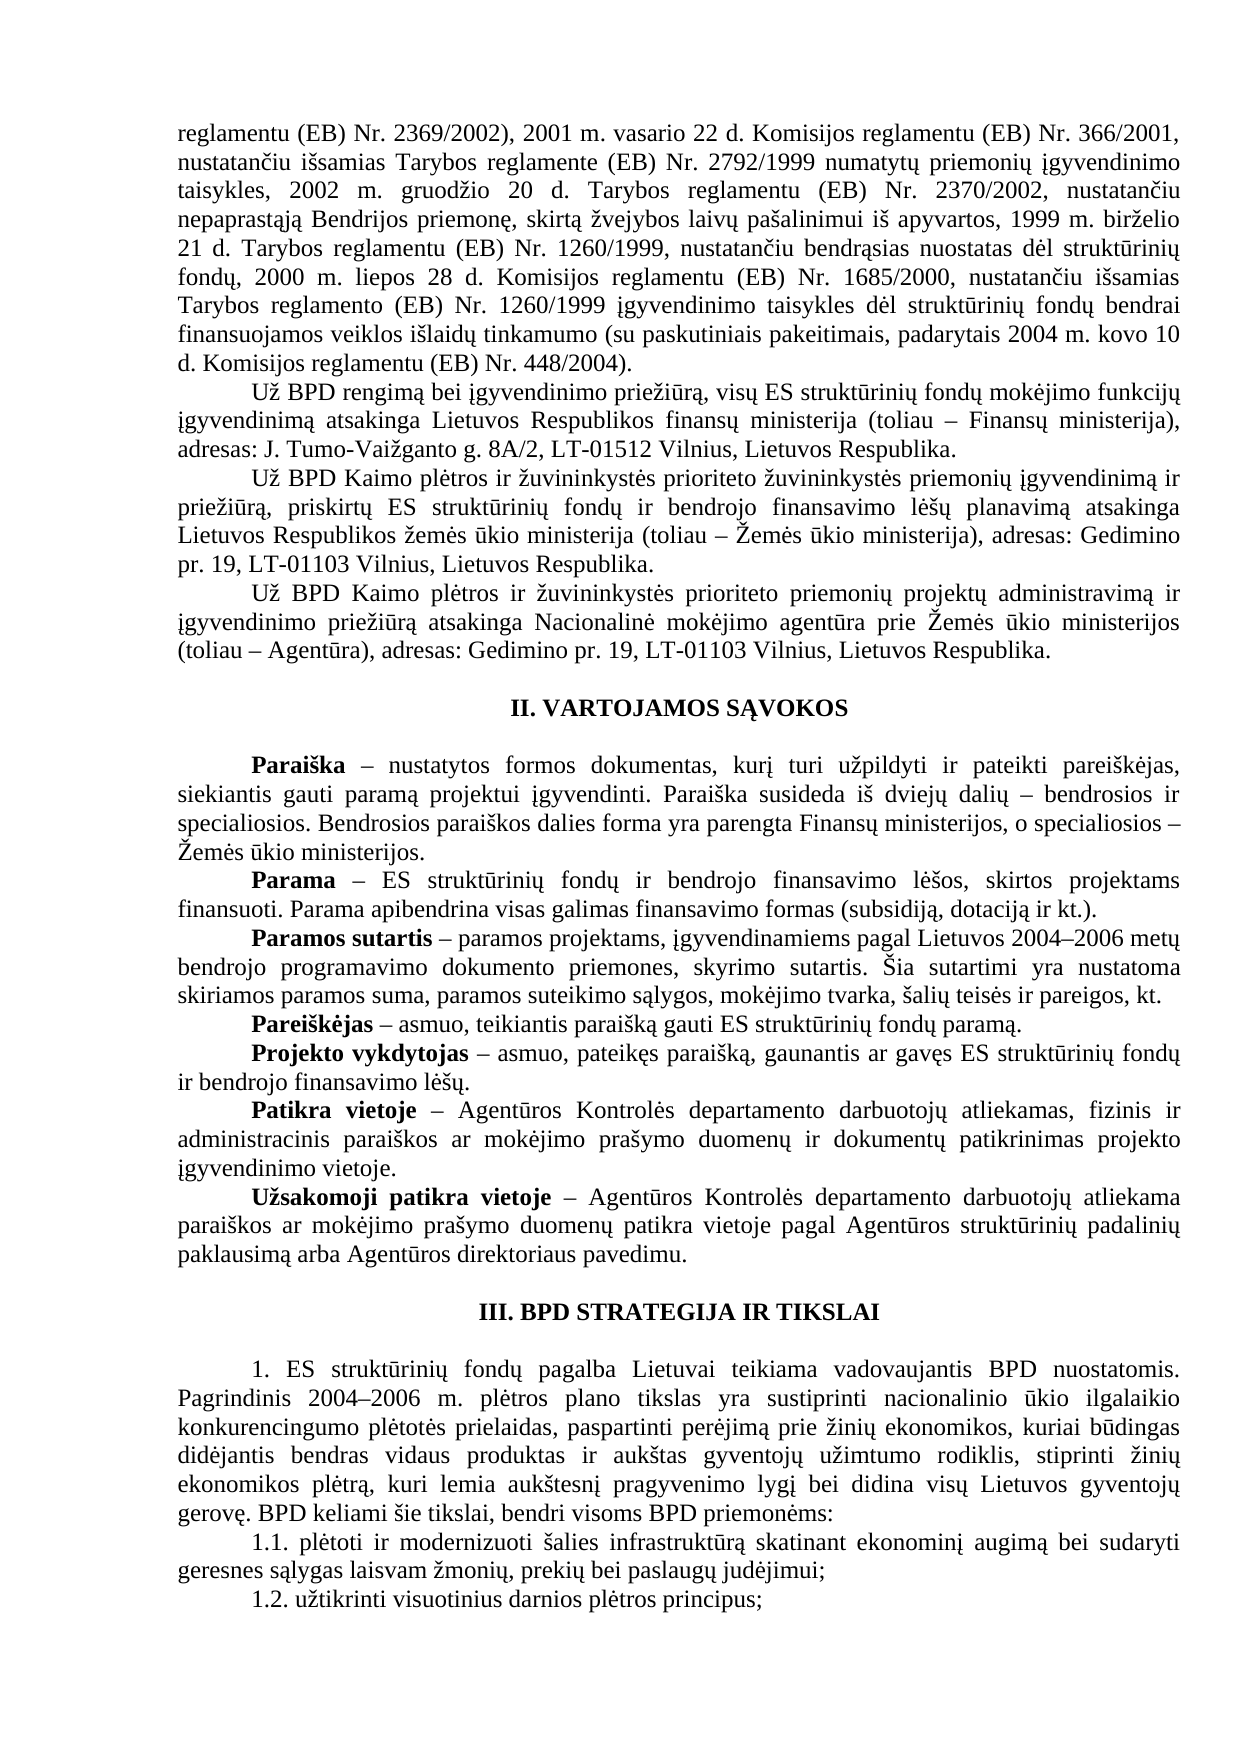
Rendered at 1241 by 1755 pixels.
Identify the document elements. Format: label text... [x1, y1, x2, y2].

text Už BPD rengimą bei įgyvendinimo priežiūrą, visų ES struktūrinių fondų mokėjimo funkcijų įgyvendinimą atsakinga Lietuvos Respublikos finansų ministerija (toliau – Finansų ministerija), adresas: J. Tumo-Vaižganto g. 8A/2, LT-01512 Vilnius, Lietuvos Respublika. [177, 377, 1181, 463]
text Užsakomoji patikra vietoje – Agentūros Kontrolės departamento darbuotojų atliekama paraiškos ar mokėjimo prašymo duomenų patikra vietoje pagal Agentūros struktūrinių padalinių paklausimą arba Agentūros direktoriaus pavedimu. [177, 1182, 1181, 1268]
text Parama – ES struktūrinių fondų ir bendrojo finansavimo lėšos, skirtos projektams finansuoti. Parama apibendrina visas galimas finansavimo formas (subsidiją, dotaciją ir kt.). [177, 866, 1181, 923]
text Už BPD Kaimo plėtros ir žuvininkystės prioriteto žuvininkystės priemonių įgyvendinimą ir priežiūrą, priskirtų ES struktūrinių fondų ir bendrojo finansavimo lėšų planavimą atsakinga Lietuvos Respublikos žemės ūkio ministerija (toliau – Žemės ūkio ministerija), adresas: Gedimino pr. 19, LT-01103 Vilnius, Lietuvos Respublika. [177, 463, 1181, 578]
text 1. ES struktūrinių fondų pagalba Lietuvai teikiama vadovaujantis BPD nuostatomis. Pagrindinis 2004–2006 m. plėtros plano tikslas yra sustiprinti nacionalinio ūkio ilgalaikio konkurencingumo plėtotės prielaidas, paspartinti perėjimą prie žinių ekonomikos, kuriai būdingas didėjantis bendras vidaus produktas ir aukštas gyventojų užimtumo rodiklis, stiprinti žinių ekonomikos plėtrą, kuri lemia aukštesnį pragyvenimo lygį bei didina visų Lietuvos gyventojų gerovę. BPD keliami šie tikslai, bendri visoms BPD priemonėms: [177, 1354, 1181, 1527]
text Patikra vietoje – Agentūros Kontrolės departamento darbuotojų atliekamas, fizinis ir administracinis paraiškos ar mokėjimo prašymo duomenų ir dokumentų patikrinimas projekto įgyvendinimo vietoje. [177, 1096, 1181, 1182]
text III. BPD STRATEGIJA IR TIKSLAI [177, 1297, 1181, 1326]
text Paraiška – nustatytos formos dokumentas, kurį turi užpildyti ir pateikti pareiškėjas, siekiantis gauti paramą projektui įgyvendinti. Paraiška susideda iš dviejų dalių – bendrosios ir specialiosios. Bendrosios paraiškos dalies forma yra parengta Finansų ministerijos, o specialiosios – Žemės ūkio ministerijos. [177, 751, 1181, 866]
text Paramos sutartis – paramos projektams, įgyvendinamiems pagal Lietuvos 2004–2006 metų bendrojo programavimo dokumento priemones, skyrimo sutartis. Šia sutartimi yra nustatoma skiriamos paramos suma, paramos suteikimo sąlygos, mokėjimo tvarka, šalių teisės ir pareigos, kt. [177, 923, 1181, 1009]
text Už BPD Kaimo plėtros ir žuvininkystės prioriteto priemonių projektų administravimą ir įgyvendinimo priežiūrą atsakinga Nacionalinė mokėjimo agentūra prie Žemės ūkio ministerijos (toliau – Agentūra), adresas: Gedimino pr. 19, LT-01103 Vilnius, Lietuvos Respublika. [177, 578, 1181, 664]
text Projekto vykdytojas – asmuo, pateikęs paraišką, gaunantis ar gavęs ES struktūrinių fondų ir bendrojo finansavimo lėšų. [177, 1038, 1181, 1096]
text 1.1. plėtoti ir modernizuoti šalies infrastruktūrą skatinant ekonominį augimą bei sudaryti geresnes sąlygas laisvam žmonių, prekių bei paslaugų judėjimui; [177, 1527, 1181, 1584]
text II. VARTOJAMOS SĄVOKOS [177, 693, 1181, 722]
text reglamentu (EB) Nr. 2369/2002), 2001 m. vasario 22 d. Komisijos reglamentu (EB) Nr. 366/2001, nustatančiu išsamias Tarybos reglamente (EB) Nr. 2792/1999 numatytų priemonių įgyvendinimo taisykles, 2002 m. gruodžio 20 d. Tarybos reglamentu (EB) Nr. 2370/2002, nustatančiu nepaprastąją Bendrijos priemonę, skirtą žvejybos laivų pašalinimui iš apyvartos, 1999 m. birželio 21 d. Tarybos reglamentu (EB) Nr. 1260/1999, nustatančiu bendrąsias nuostatas dėl struktūrinių fondų, 2000 m. liepos 28 d. Komisijos reglamentu (EB) Nr. 1685/2000, nustatančiu išsamias Tarybos reglamento (EB) Nr. 1260/1999 įgyvendinimo taisykles dėl struktūrinių fondų bendrai finansuojamos veiklos išlaidų tinkamumo (su paskutiniais pakeitimais, padarytais 2004 m. kovo 10 d. Komisijos reglamentu (EB) Nr. 448/2004). [177, 118, 1181, 377]
text 1.2. užtikrinti visuotinius darnios plėtros principus; [177, 1584, 1181, 1613]
text Pareiškėjas – asmuo, teikiantis paraišką gauti ES struktūrinių fondų paramą. [177, 1009, 1181, 1038]
